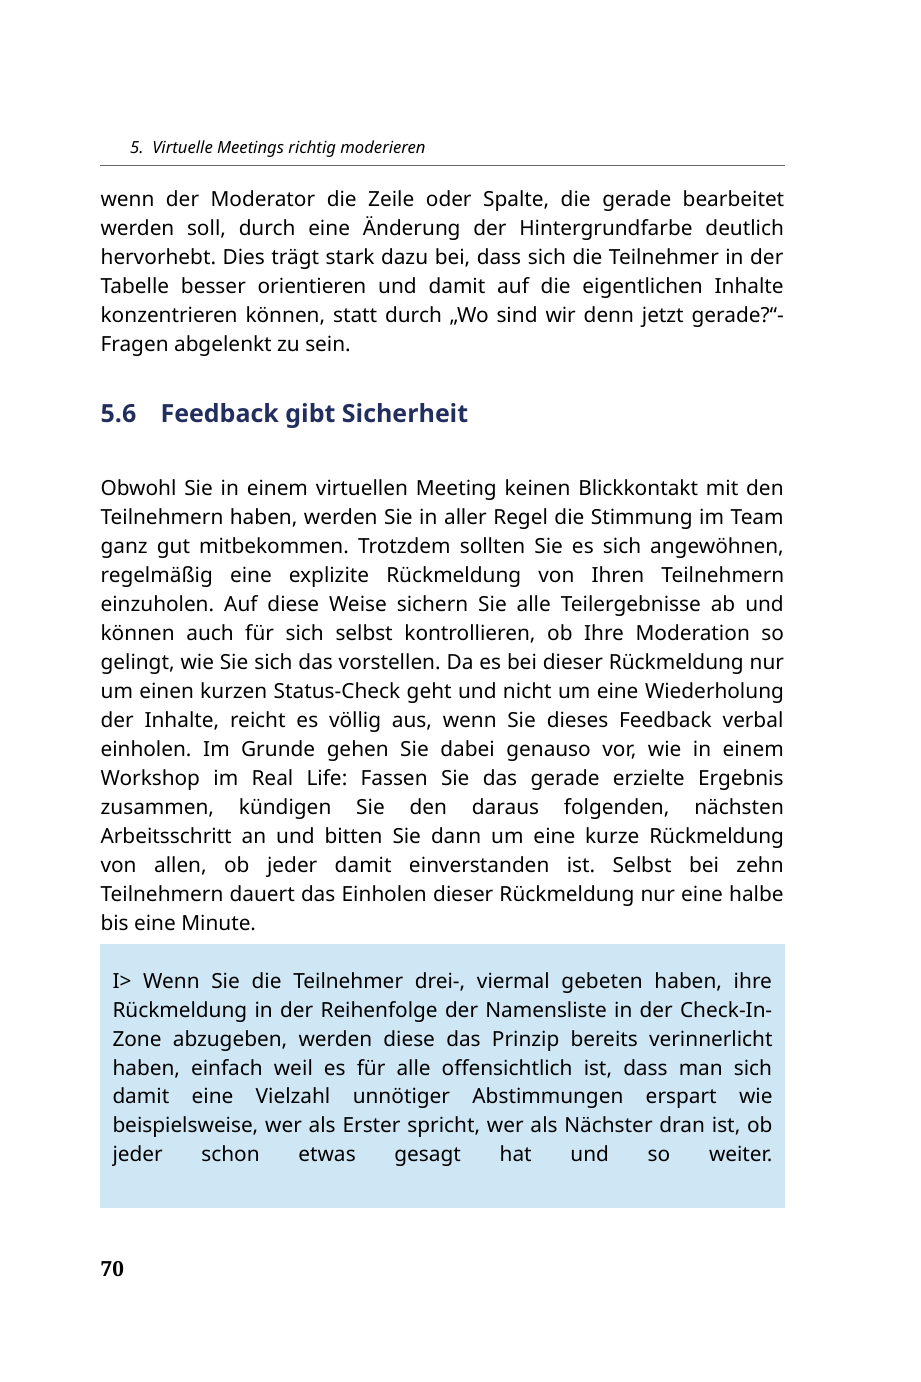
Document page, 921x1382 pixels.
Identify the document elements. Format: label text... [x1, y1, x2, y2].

text Obwohl Sie in einem virtuellen Meeting keinen Blickkontakt mit den Teilnehmern haben, werden Sie in aller Regel die Stimmung im Team ganz gut mitbekommen. Trotzdem sollten Sie es sich angewöhnen, regelmäßig eine explizite Rückmeldung von Ihren Teilnehmern einzuholen. Auf diese Weise sichern Sie alle Teilergebnisse ab und können auch für sich selbst kontrollieren, ob Ihre Moderation so gelingt, wie Sie sich das vorstellen. Da es bei dieser Rückmeldung nur um einen kurzen Status-Check geht und nicht um eine Wiederholung der Inhalte, reicht es völlig aus, wenn Sie dieses Feedback verbal einholen. Im Grunde gehen Sie dabei genauso vor, wie in einem Workshop im Real Life: Fassen Sie das gerade erzielte Ergebnis zusammen, kündigen Sie den daraus folgenden, nächsten Arbeitsschritt an und bitten Sie dann um eine kurze Rückmeldung von allen, ob jeder damit einverstanden ist. Selbst bei zehn Teilnehmern dauert das Einholen dieser Rückmeldung nur eine halbe bis eine Minute. [100, 449, 785, 936]
text I> Wenn Sie die Teilnehmer drei-, viermal gebeten haben, ihre Rückmeldung in der Reihenfolge der Namensliste in der Check-In-Zone abzugeben, werden diese das Prinzip bereits verinnerlicht haben, einfach weil es für alle offensichtlich ist, dass man sich damit eine Vielzahl unnötiger Abstimmungen erspart wie beispielsweise, wer als Erster spricht, wer als Nächster dran ist, ob jeder schon etwas gesagt hat und so weiter. [112, 956, 773, 1197]
subtitle Feedback gibt Sicherheit [100, 396, 785, 430]
text wenn der Moderator die Zeile oder Spalte, die gerade bearbeitet werden soll, durch eine Änderung der Hintergrundfarbe deutlich hervorhebt. Dies trägt stark dazu bei, dass sich die Teilnehmer in der Tabelle besser orientieren und damit auf die eigentlichen Inhalte konzentrieren können, statt durch „Wo sind wir denn jetzt gerade?“-Fragen abgelenkt zu sein. [100, 183, 785, 357]
